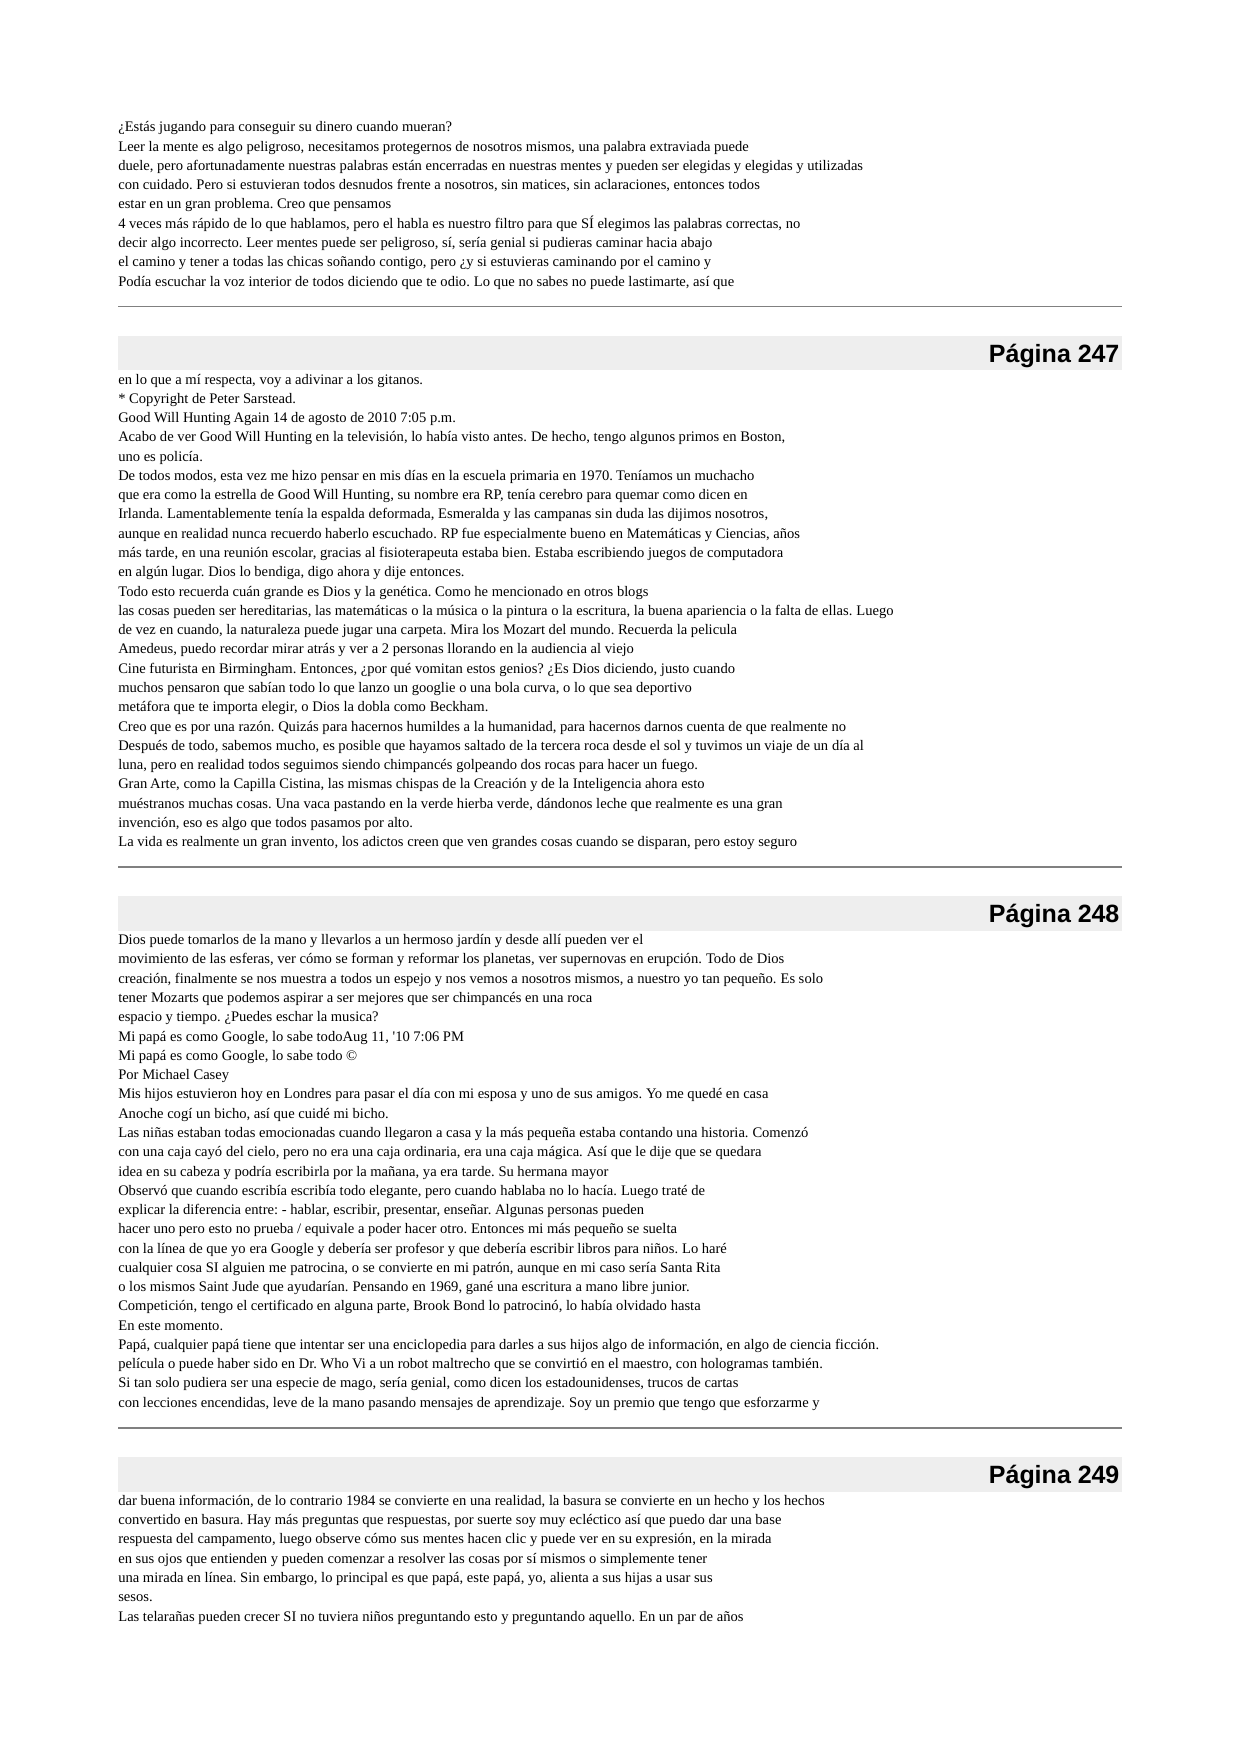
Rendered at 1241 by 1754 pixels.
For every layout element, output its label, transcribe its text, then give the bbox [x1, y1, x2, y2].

text Creo que es por una razón. Quizás para hacernos humildes a la humanidad, para hacernos darnos cuenta de que realmente no [118, 717, 1122, 734]
text metáfora que te importa elegir, o Dios la dobla como Beckham. [118, 698, 1122, 715]
text Las telarañas pueden crecer SI no tuviera niños preguntando esto y preguntando aquello. En un par de años [118, 1607, 1122, 1624]
text en algún lugar. Dios lo bendiga, digo ahora y dije entonces. [118, 563, 1122, 580]
text Por Michael Casey [118, 1066, 1122, 1083]
text Después de todo, sabemos mucho, es posible que hayamos saltado de la tercera roca desde el sol y tuvimos un viaje de un día al [118, 737, 1122, 753]
text Mis hijos estuvieron hoy en Londres para pasar el día con mi esposa y uno de sus amigos. Yo me quedé en casa [118, 1085, 1122, 1102]
text luna, pero en realidad todos seguimos siendo chimpancés golpeando dos rocas para hacer un fuego. [118, 756, 1122, 773]
text sesos. [118, 1588, 1122, 1605]
text Irlanda. Lamentablemente tenía la espalda deformada, Esmeralda y las campanas sin duda las dijimos nosotros, [118, 505, 1122, 522]
text ¿Estás jugando para conseguir su dinero cuando mueran? [118, 118, 1122, 135]
text creación, finalmente se nos muestra a todos un espejo y nos vemos a nosotros mismos, a nuestro yo tan pequeño. Es solo [118, 969, 1122, 986]
text Observó que cuando escribía escribía todo elegante, pero cuando hablaba no lo hacía. Luego traté de [118, 1182, 1122, 1198]
text Mi papá es como Google, lo sabe todoAug 11, '10 7:06 PM [118, 1027, 1122, 1044]
text película o puede haber sido en Dr. Who Vi a un robot maltrecho que se convirtió en el maestro, con hologramas también. [118, 1355, 1122, 1372]
text movimiento de las esferas, ver cómo se forman y reformar los planetas, ver supernovas en erupción. Todo de Dios [118, 950, 1122, 967]
text que era como la estrella de Good Will Hunting, su nombre era RP, tenía cerebro para quemar como dicen en [118, 486, 1122, 503]
text Todo esto recuerda cuán grande es Dios y la genética. Como he mencionado en otros blogs [118, 582, 1122, 599]
text explicar la diferencia entre: - hablar, escribir, presentar, enseñar. Algunas personas pueden [118, 1201, 1122, 1218]
text aunque en realidad nunca recuerdo haberlo escuchado. RP fue especialmente bueno en Matemáticas y Ciencias, años [118, 524, 1122, 541]
text La vida es realmente un gran invento, los adictos creen que ven grandes cosas cuando se disparan, pero estoy seguro [118, 833, 1122, 850]
text Acabo de ver Good Will Hunting en la televisión, lo había visto antes. De hecho, tengo algunos primos en Boston, [118, 428, 1122, 445]
text Si tan solo pudiera ser una especie de mago, sería genial, como dicen los estadounidenses, trucos de cartas [118, 1374, 1122, 1391]
text tener Mozarts que podemos aspirar a ser mejores que ser chimpancés en una roca [118, 989, 1122, 1006]
text el camino y tener a todas las chicas soñando contigo, pero ¿y si estuvieras caminando por el camino y [118, 253, 1122, 270]
text Dios puede tomarlos de la mano y llevarlos a un hermoso jardín y desde allí pueden ver el [118, 931, 1122, 948]
table_header Página 248 [118, 896, 1122, 931]
text las cosas pueden ser hereditarias, las matemáticas o la música o la pintura o la escritura, la buena apariencia o la falta de ellas. Luego [118, 602, 1122, 618]
text uno es policía. [118, 447, 1122, 464]
text con cuidado. Pero si estuvieran todos desnudos frente a nosotros, sin matices, sin aclaraciones, entonces todos [118, 176, 1122, 193]
text idea en su cabeza y podría escribirla por la mañana, ya era tarde. Su hermana mayor [118, 1162, 1122, 1179]
text convertido en basura. Hay más preguntas que respuestas, por suerte soy muy ecléctico así que puedo dar una base [118, 1511, 1122, 1528]
text en sus ojos que entienden y pueden comenzar a resolver las cosas por sí mismos o simplemente tener [118, 1549, 1122, 1566]
text Amedeus, puedo recordar mirar atrás y ver a 2 personas llorando en la audiencia al viejo [118, 640, 1122, 657]
table_header Página 249 [118, 1457, 1122, 1492]
text Anoche cogí un bicho, así que cuidé mi bicho. [118, 1104, 1122, 1121]
text respuesta del campamento, luego observe cómo sus mentes hacen clic y puede ver en su expresión, en la mirada [118, 1530, 1122, 1547]
text Good Will Hunting Again 14 de agosto de 2010 7:05 p.m. [118, 409, 1122, 426]
text * Copyright de Peter Sarstead. [118, 390, 1122, 406]
text en lo que a mí respecta, voy a adivinar a los gitanos. [118, 370, 1122, 387]
text más tarde, en una reunión escolar, gracias al fisioterapeuta estaba bien. Estaba escribiendo juegos de computadora [118, 544, 1122, 561]
text 4 veces más rápido de lo que hablamos, pero el habla es nuestro filtro para que SÍ elegimos las palabras correctas, no [118, 214, 1122, 231]
text de vez en cuando, la naturaleza puede jugar una carpeta. Mira los Mozart del mundo. Recuerda la pelicula [118, 621, 1122, 638]
text Mi papá es como Google, lo sabe todo © [118, 1047, 1122, 1063]
text o los mismos Saint Jude que ayudarían. Pensando en 1969, gané una escritura a mano libre junior. [118, 1278, 1122, 1295]
text Competición, tengo el certificado en alguna parte, Brook Bond lo patrocinó, lo había olvidado hasta [118, 1297, 1122, 1314]
text cualquier cosa SI alguien me patrocina, o se convierte en mi patrón, aunque en mi caso sería Santa Rita [118, 1259, 1122, 1275]
text Las niñas estaban todas emocionadas cuando llegaron a casa y la más pequeña estaba contando una historia. Comenzó [118, 1124, 1122, 1141]
text espacio y tiempo. ¿Puedes eschar la musica? [118, 1008, 1122, 1025]
text En este momento. [118, 1316, 1122, 1333]
text hacer uno pero esto no prueba / equivale a poder hacer otro. Entonces mi más pequeño se suelta [118, 1220, 1122, 1237]
text invención, eso es algo que todos pasamos por alto. [118, 814, 1122, 830]
text De todos modos, esta vez me hizo pensar en mis días en la escuela primaria en 1970. Teníamos un muchacho [118, 467, 1122, 483]
text Papá, cualquier papá tiene que intentar ser una enciclopedia para darles a sus hijos algo de información, en algo de ciencia ficción. [118, 1336, 1122, 1352]
table_header Página 247 [118, 336, 1122, 370]
text decir algo incorrecto. Leer mentes puede ser peligroso, sí, sería genial si pudieras caminar hacia abajo [118, 234, 1122, 251]
text muchos pensaron que sabían todo lo que lanzo un googlie o una bola curva, o lo que sea deportivo [118, 679, 1122, 696]
text dar buena información, de lo contrario 1984 se convierte en una realidad, la basura se convierte en un hecho y los hechos [118, 1492, 1122, 1508]
text con lecciones encendidas, leve de la mano pasando mensajes de aprendizaje. Soy un premio que tengo que esforzarme y [118, 1393, 1122, 1410]
text duele, pero afortunadamente nuestras palabras están encerradas en nuestras mentes y pueden ser elegidas y elegidas y utilizadas [118, 157, 1122, 173]
text con una caja cayó del cielo, pero no era una caja ordinaria, era una caja mágica. Así que le dije que se quedara [118, 1143, 1122, 1160]
text estar en un gran problema. Creo que pensamos [118, 195, 1122, 212]
text Leer la mente es algo peligroso, necesitamos protegernos de nosotros mismos, una palabra extraviada puede [118, 137, 1122, 154]
text muéstranos muchas cosas. Una vaca pastando en la verde hierba verde, dándonos leche que realmente es una gran [118, 794, 1122, 811]
text Cine futurista en Birmingham. Entonces, ¿por qué vomitan estos genios? ¿Es Dios diciendo, justo cuando [118, 659, 1122, 676]
text Gran Arte, como la Capilla Cistina, las mismas chispas de la Creación y de la Inteligencia ahora esto [118, 775, 1122, 792]
text con la línea de que yo era Google y debería ser profesor y que debería escribir libros para niños. Lo haré [118, 1239, 1122, 1256]
text una mirada en línea. Sin embargo, lo principal es que papá, este papá, yo, alienta a sus hijas a usar sus [118, 1569, 1122, 1586]
text Podía escuchar la voz interior de todos diciendo que te odio. Lo que no sabes no puede lastimarte, así que [118, 272, 1122, 289]
